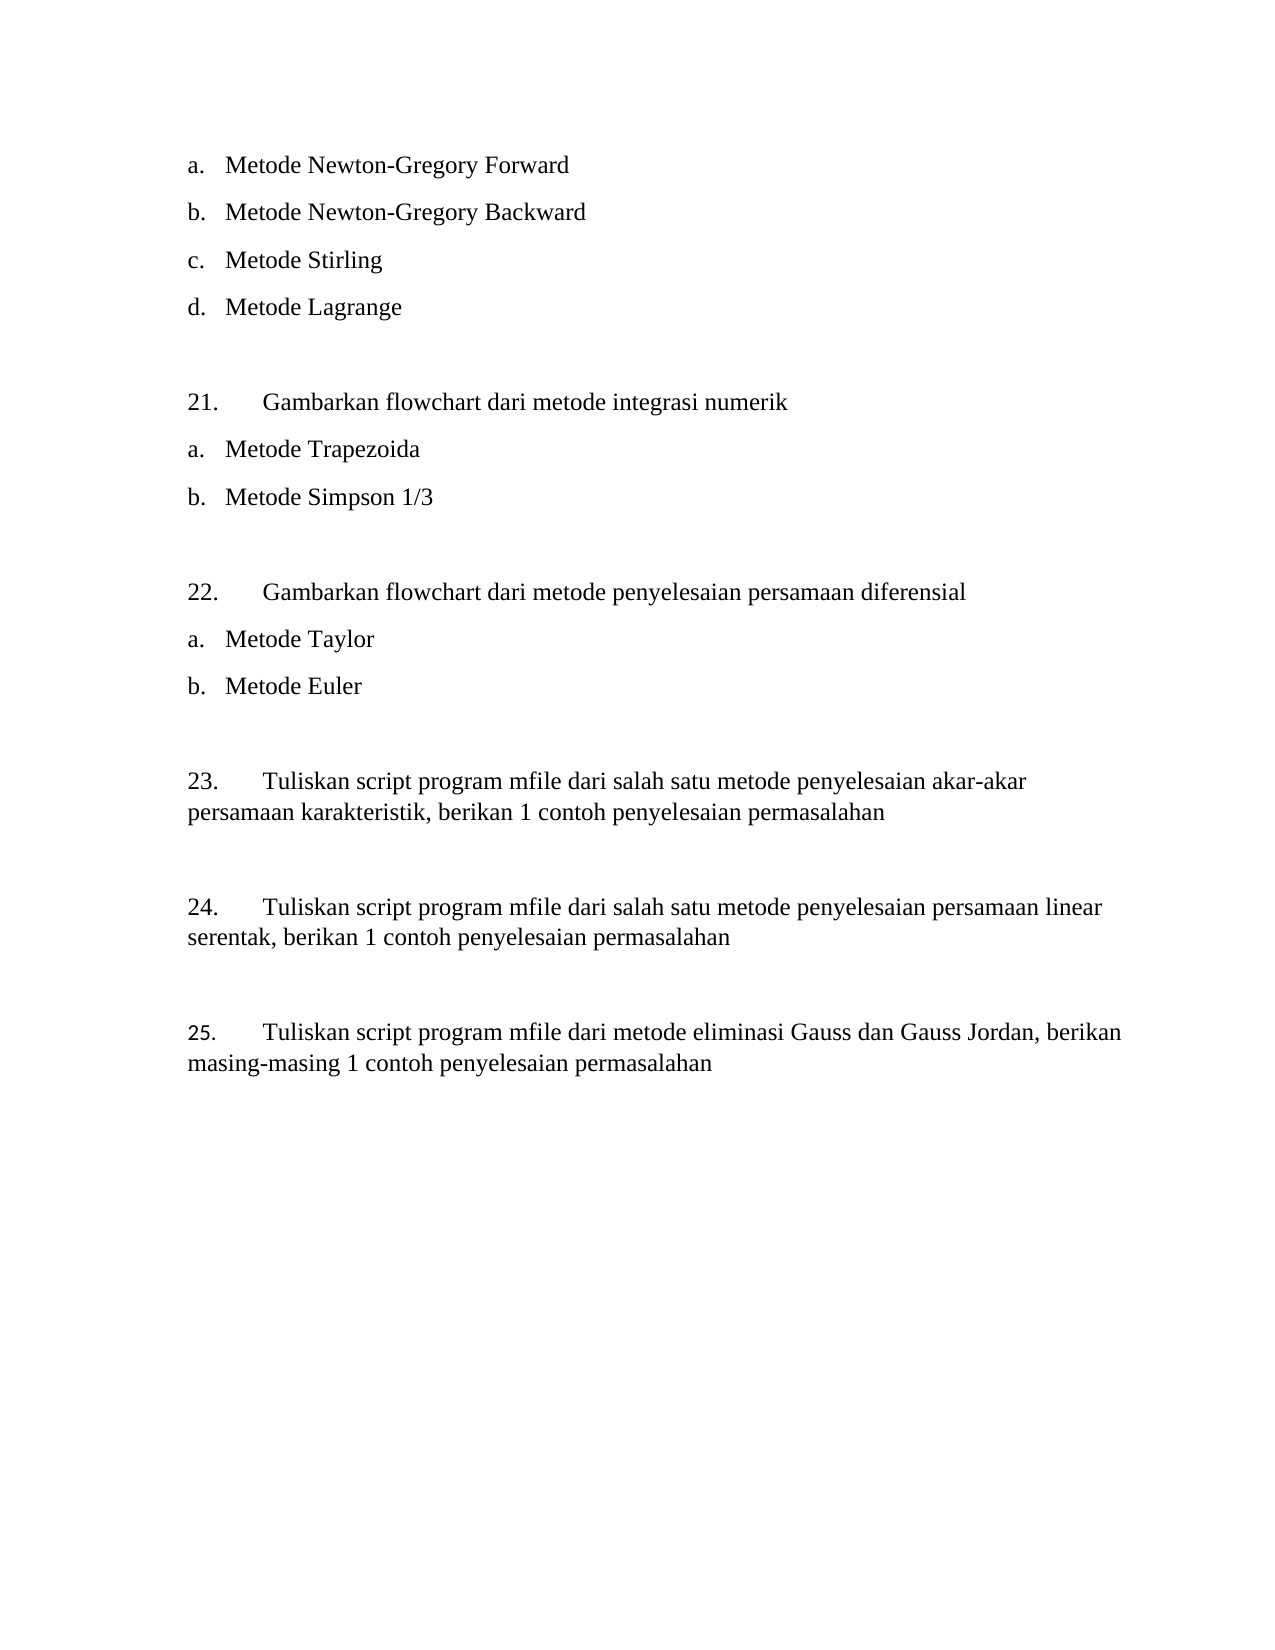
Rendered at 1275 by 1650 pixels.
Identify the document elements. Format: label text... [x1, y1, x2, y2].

list Metode Lagrange [187, 292, 1125, 321]
list Metode Stirling [187, 245, 1125, 273]
list Metode Taylor [187, 624, 1125, 653]
list Gambarkan flowchart dari metode integrasi numerik [187, 387, 1125, 416]
list Metode Newton-Gregory Backward [187, 197, 1125, 226]
list Metode Trapezoida [187, 434, 1125, 463]
list Tuliskan script program mfile dari metode eliminasi Gauss dan Gauss Jordan, berikan masing-masing 1 contoh penyelesaian permasalahan [187, 1017, 1125, 1077]
list Metode Simpson 1/3 [187, 482, 1125, 511]
list Tuliskan script program mfile dari salah satu metode penyelesaian persamaan linear serentak, berikan 1 contoh penyelesaian permasalahan [187, 892, 1125, 951]
list Gambarkan flowchart dari metode penyelesaian persamaan diferensial [187, 577, 1125, 605]
list Metode Euler [187, 671, 1125, 700]
list Tuliskan script program mfile dari salah satu metode penyelesaian akar-akar persamaan karakteristik, berikan 1 contoh penyelesaian permasalahan [187, 766, 1125, 826]
list Metode Newton-Gregory Forward [187, 150, 1125, 179]
